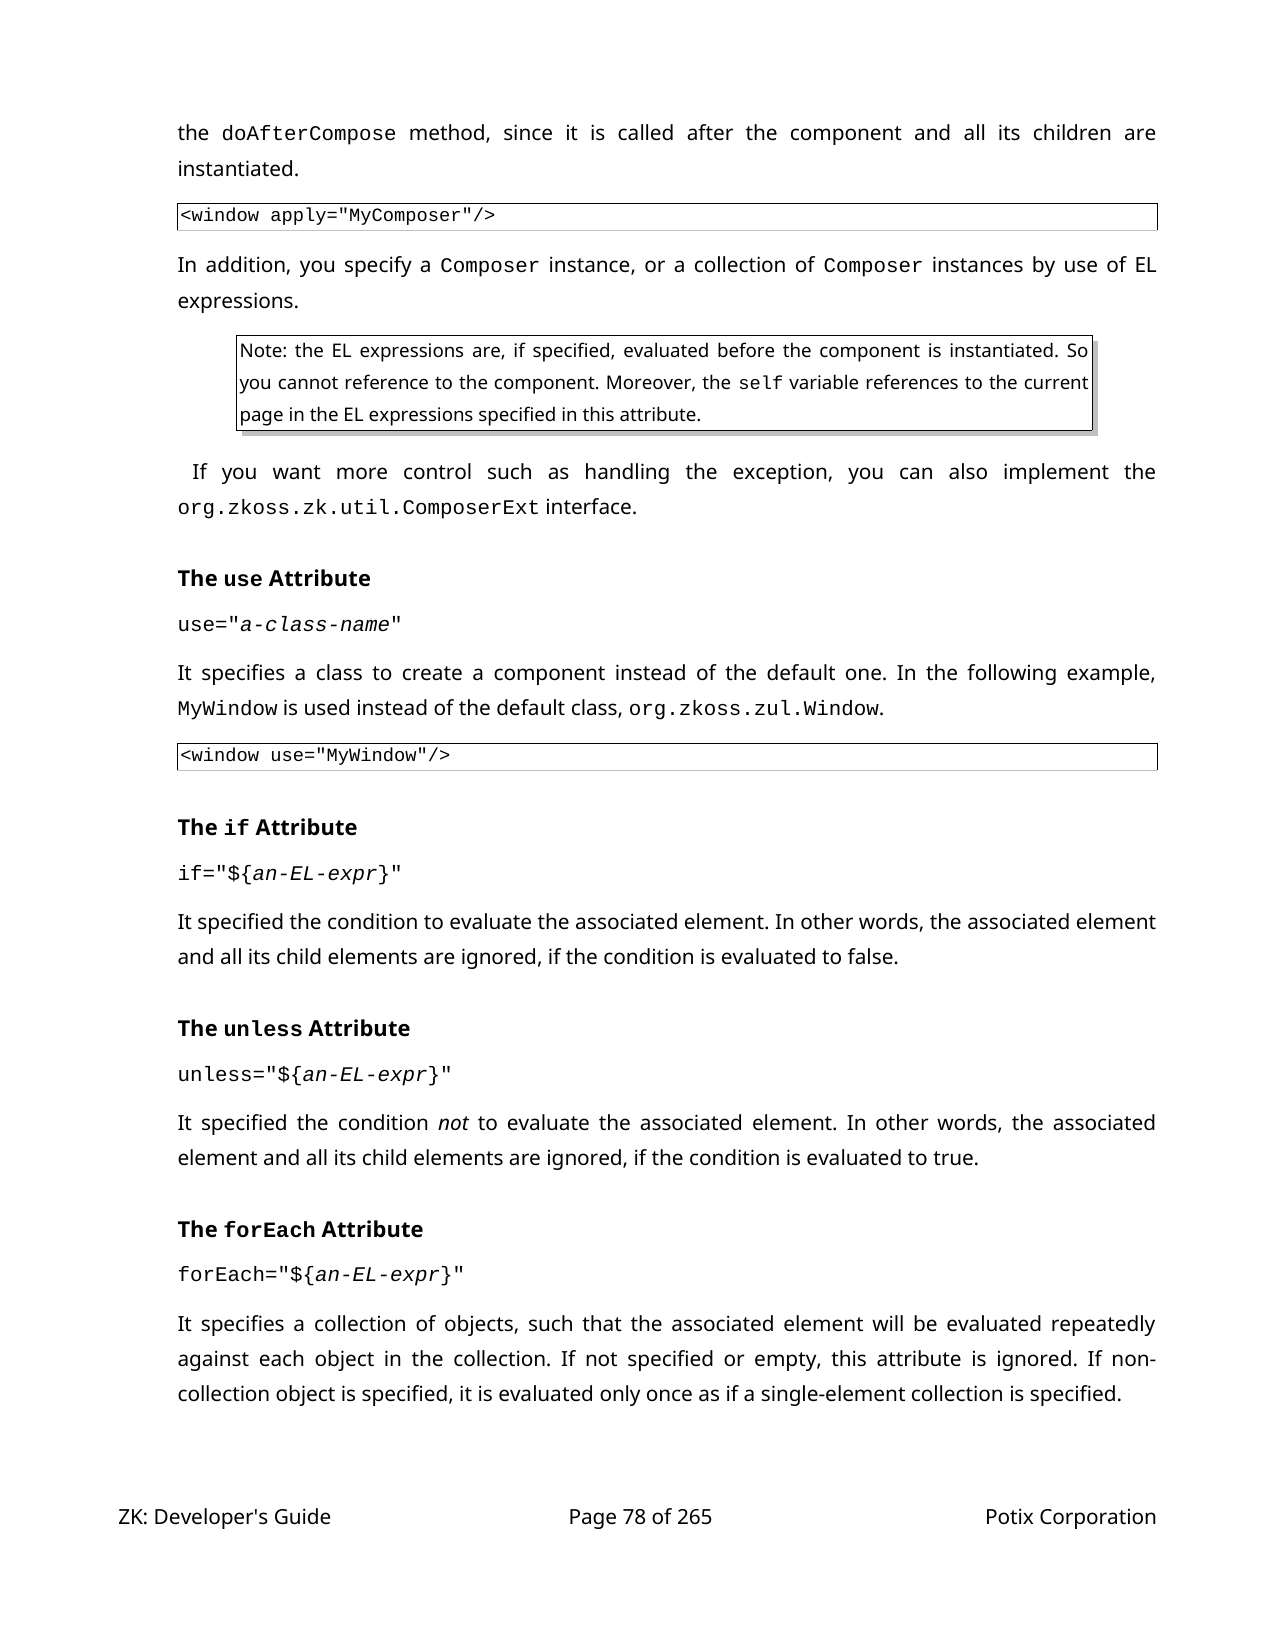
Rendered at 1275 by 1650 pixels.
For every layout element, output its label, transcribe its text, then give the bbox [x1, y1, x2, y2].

text <window apply="MyComposer"/> [178, 204, 1157, 230]
subtitle The forEach Attribute [177, 1214, 1157, 1244]
subtitle The unless Attribute [177, 1013, 1157, 1043]
text It specified the condition to evaluate the associated element. In other words, the associated element and all its child elements are ignored, if the condition is evaluated to false. [177, 907, 1157, 971]
subtitle The use Attribute [177, 563, 1157, 593]
text It specifies a class to create a component instead of the default one. In the following example, MyWindow is used instead of the default class, org.zkoss.zul.Window. [177, 658, 1157, 722]
text Note: the EL expressions are, if specified, evaluated before the component is instantiated. So you cannot reference to the component. Moreover, the self variable references to the current page in the EL expressions specified in this attribute. [237, 336, 1092, 430]
text forEach="${an-EL-expr}" [177, 1264, 1157, 1288]
text the doAfterCompose method, since it is called after the component and all its children are instantiated. [177, 118, 1157, 182]
text It specified the condition not to evaluate the associated element. In other words, the associated element and all its child elements are ignored, if the condition is evaluated to true. [177, 1108, 1157, 1171]
text In addition, you specify a Composer instance, or a collection of Composer instances by use of EL expressions. [177, 250, 1157, 314]
text if="${an-EL-expr}" [177, 863, 1157, 886]
text It specifies a collection of objects, such that the associated element will be evaluated repeatedly against each object in the collection. If not specified or empty, this attribute is ignored. If non-collection object is specified, it is evaluated only once as if a single-element collection is specified. [177, 1309, 1157, 1407]
text unless="${an-EL-expr}" [177, 1064, 1157, 1087]
subtitle The if Attribute [177, 812, 1157, 842]
text use="a-class-name" [177, 614, 1157, 637]
text <window use="MyWindow"/> [178, 744, 1157, 770]
text If you want more control such as handling the exception, you can also implement the org.zkoss.zk.util.ComposerExt interface. [177, 457, 1157, 521]
